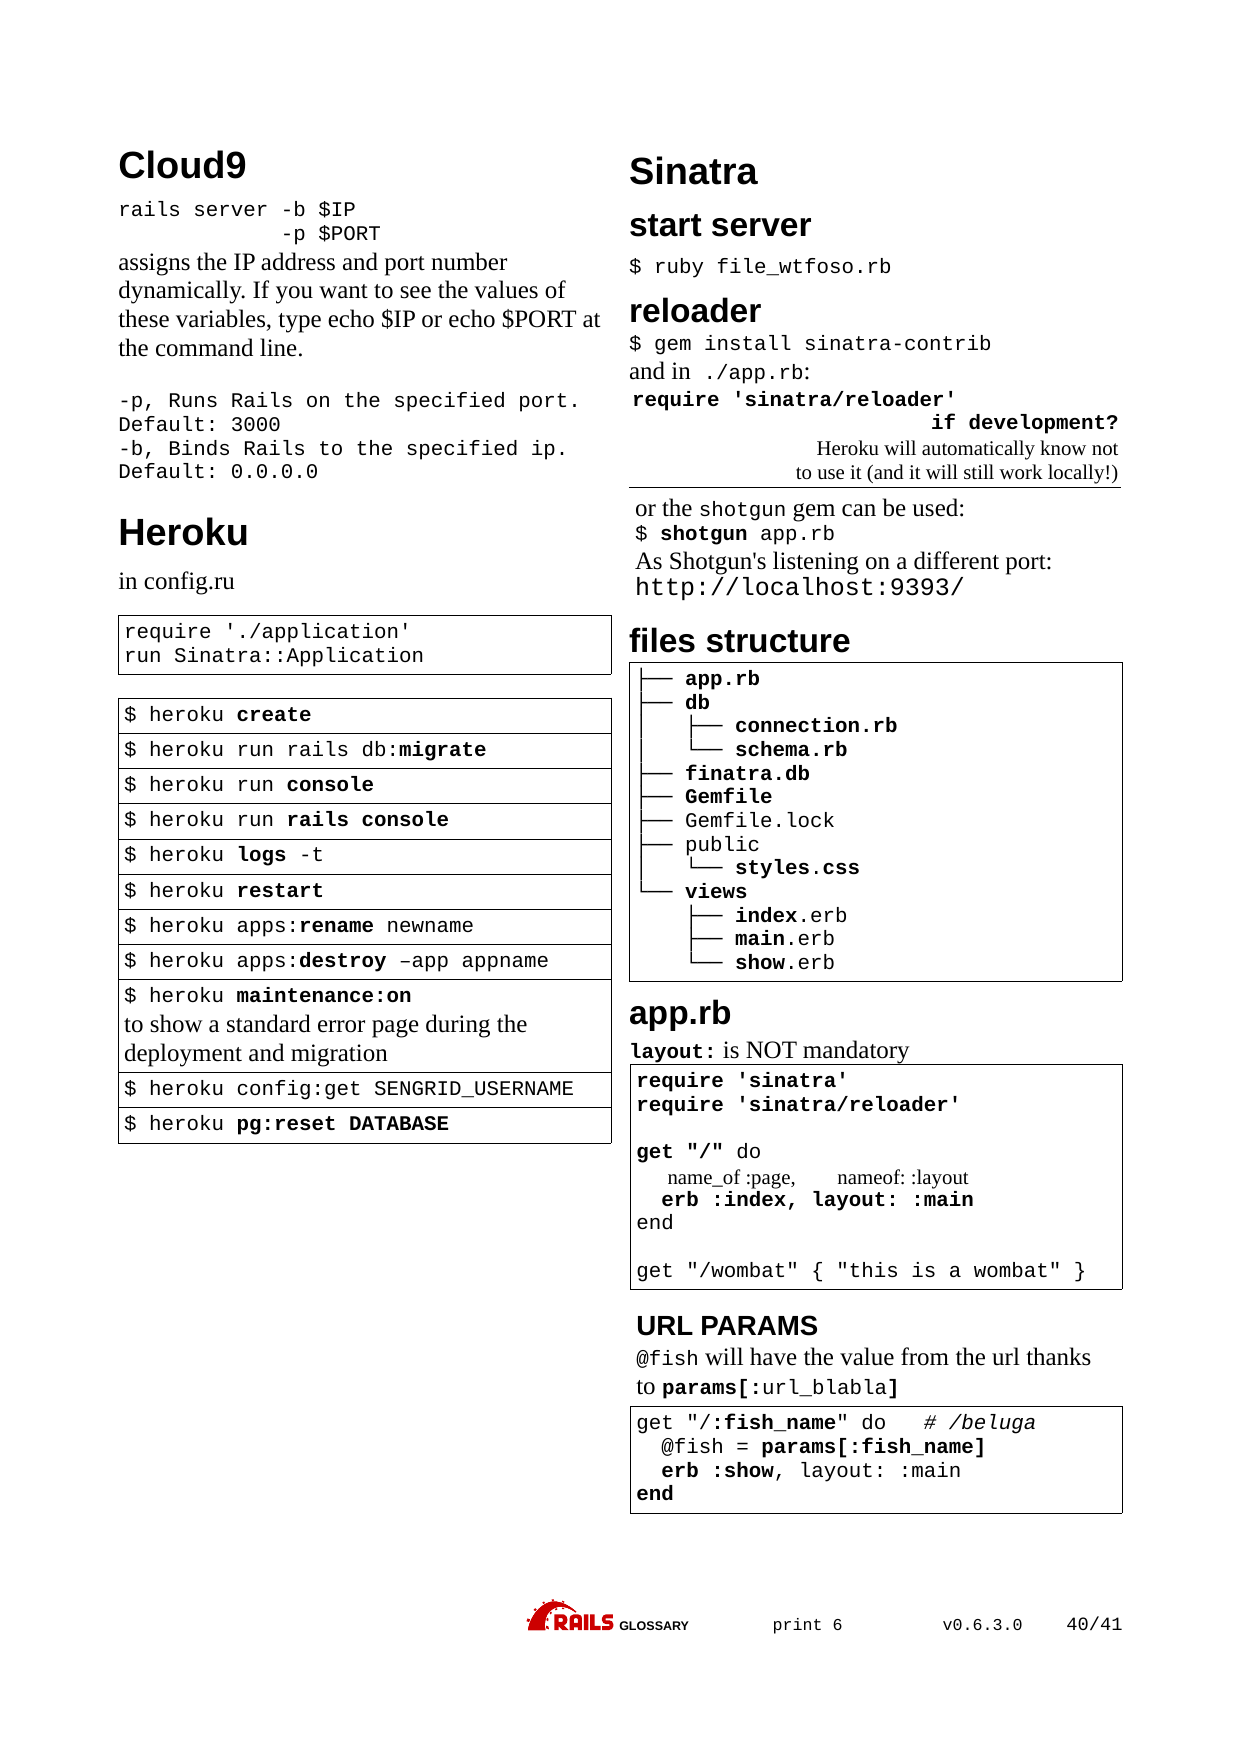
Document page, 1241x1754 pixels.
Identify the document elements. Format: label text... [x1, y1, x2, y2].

table_cell or the shotgun gem can be used: $ shotgun app.rb As Shotgun's listening on a different port: http://localhost:9393/ [629, 488, 1121, 609]
text in config.ru [118, 566, 611, 595]
subtitle Heroku [118, 510, 611, 553]
text $ ruby file_wtfoso.rb [629, 256, 1122, 279]
table_cell $ heroku run rails db:migrate [119, 734, 611, 768]
table_cell $ heroku maintenance:on to show a standard error page during the deployment and migration [119, 980, 611, 1072]
subtitle app.rb [629, 993, 1122, 1032]
subtitle reloader [629, 291, 1122, 330]
text $ gem install sinatra-contrib [629, 333, 1122, 356]
table_cell $ heroku run rails console [119, 804, 611, 838]
table_cell $ heroku config:get SENGRID_USERNAME [119, 1073, 611, 1107]
table_header require 'sinatra/reloader' if development? Heroku will automatically know not to use it (and it will still work locally!) [629, 386, 1121, 487]
table_cell $ heroku restart [119, 875, 611, 909]
text assigns the IP address and port number dynamically. If you want to see the values of these variables, type echo $IP or echo $PORT at the command line. [118, 247, 611, 362]
subtitle files structure [629, 621, 1122, 659]
table_cell $ heroku logs -t [119, 840, 611, 874]
table_header require 'sinatra' require 'sinatra/reloader' get "/" do name_of :page, nameof: :layout erb :index, layout: :main end get "/wombat" { "this is a wombat" } [631, 1065, 1122, 1289]
table_cell $ heroku apps:destroy –app appname [119, 945, 611, 979]
text and in ./app.rb: [629, 356, 1122, 386]
table_cell get "/:fish_name" do # /beluga @fish = params[:fish_name] erb :show, layout: :main end [631, 1407, 1122, 1513]
table_cell $ heroku run console [119, 769, 611, 803]
table_cell $ heroku apps:rename newname [119, 910, 611, 944]
table_header ├── app.rb ├── db │ ├── connection.rb │ └── schema.rb ├── finatra.db ├── Gemfile ├── Gemfile.lock ├── public │ └── styles.css └── views ├── index.erb ├── main.erb └── show.erb [630, 663, 1122, 981]
text rails server -b $IP [118, 199, 611, 223]
text -p $PORT [118, 223, 611, 247]
table_cell $ heroku pg:reset DATABASE [119, 1108, 611, 1142]
subtitle Cloud9 [118, 143, 611, 187]
text layout: is NOT mandatory [629, 1035, 1122, 1064]
subtitle start server [629, 204, 1122, 243]
subtitle Sinatra [629, 149, 1122, 193]
table_cell URL PARAMS @fish will have the value from the url thanks to params[:url_blabla] [630, 1290, 1122, 1406]
text -p, Runs Rails on the specified port. Default: 3000 -b, Binds Rails to the specified ip. Default: 0.0.0.0 [118, 390, 611, 485]
table_header require './application' run Sinatra::Application [119, 616, 611, 674]
table_header $ heroku create [119, 699, 611, 733]
